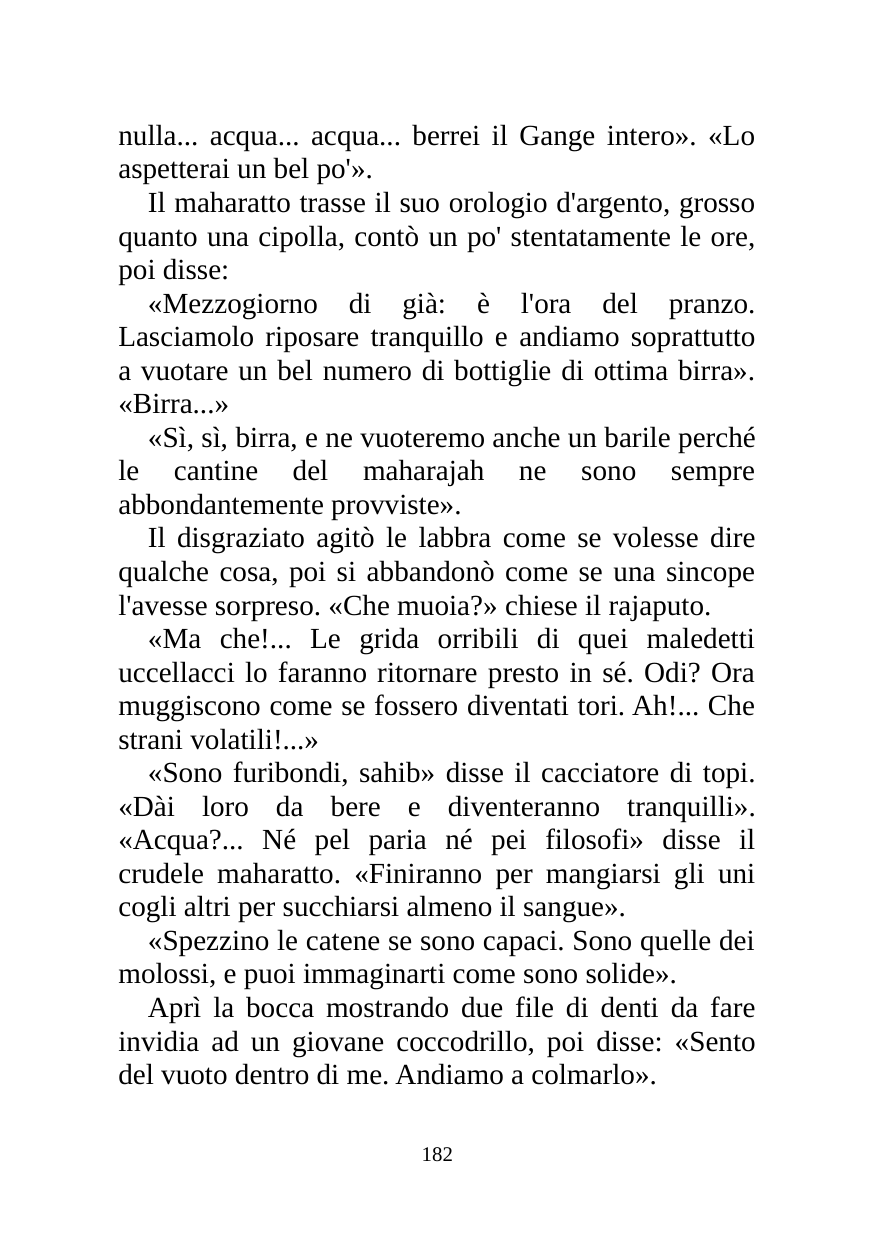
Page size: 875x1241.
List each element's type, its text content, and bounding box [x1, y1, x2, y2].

text «Sì, sì, birra, e ne vuoteremo anche un barile perché le cantine del maharajah ne sono sempre abbondantemente provviste». [118, 420, 756, 521]
text «Mezzogiorno di già: è l'ora del pranzo. Lasciamolo riposare tranquillo e andiamo soprattutto a vuotare un bel numero di bottiglie di ottima birra». «Birra...» [118, 286, 756, 420]
text Aprì la bocca mostrando due file di denti da fare invidia ad un giovane coccodrillo, poi disse: «Sento del vuoto dentro di me. Andiamo a colmarlo». [118, 990, 756, 1091]
text «Spezzino le catene se sono capaci. Sono quelle dei molossi, e puoi immaginarti come sono solide». [118, 923, 756, 990]
text Il disgraziato agitò le labbra come se volesse dire qualche cosa, poi si abbandonò come se una sincope l'avesse sorpreso. «Che muoia?» chiese il rajaputo. [118, 521, 756, 621]
text nulla... acqua... acqua... berrei il Gange intero». «Lo aspetterai un bel po'». [118, 118, 756, 185]
text «Ma che!... Le grida orribili di quei maledetti uccellacci lo faranno ritornare presto in sé. Odi? Ora muggiscono come se fossero diventati tori. Ah!... Che strani volatili!...» [118, 621, 756, 755]
text Il maharatto trasse il suo orologio d'argento, grosso quanto una cipolla, contò un po' stentatamente le ore, poi disse: [118, 185, 756, 286]
text «Sono furibondi, sahib» disse il cacciatore di topi. «Dài loro da bere e diventeranno tranquilli». «Acqua?... Né pel paria né pei filosofi» disse il crudele maharatto. «Finiranno per mangiarsi gli uni cogli altri per succhiarsi almeno il sangue». [118, 755, 756, 923]
